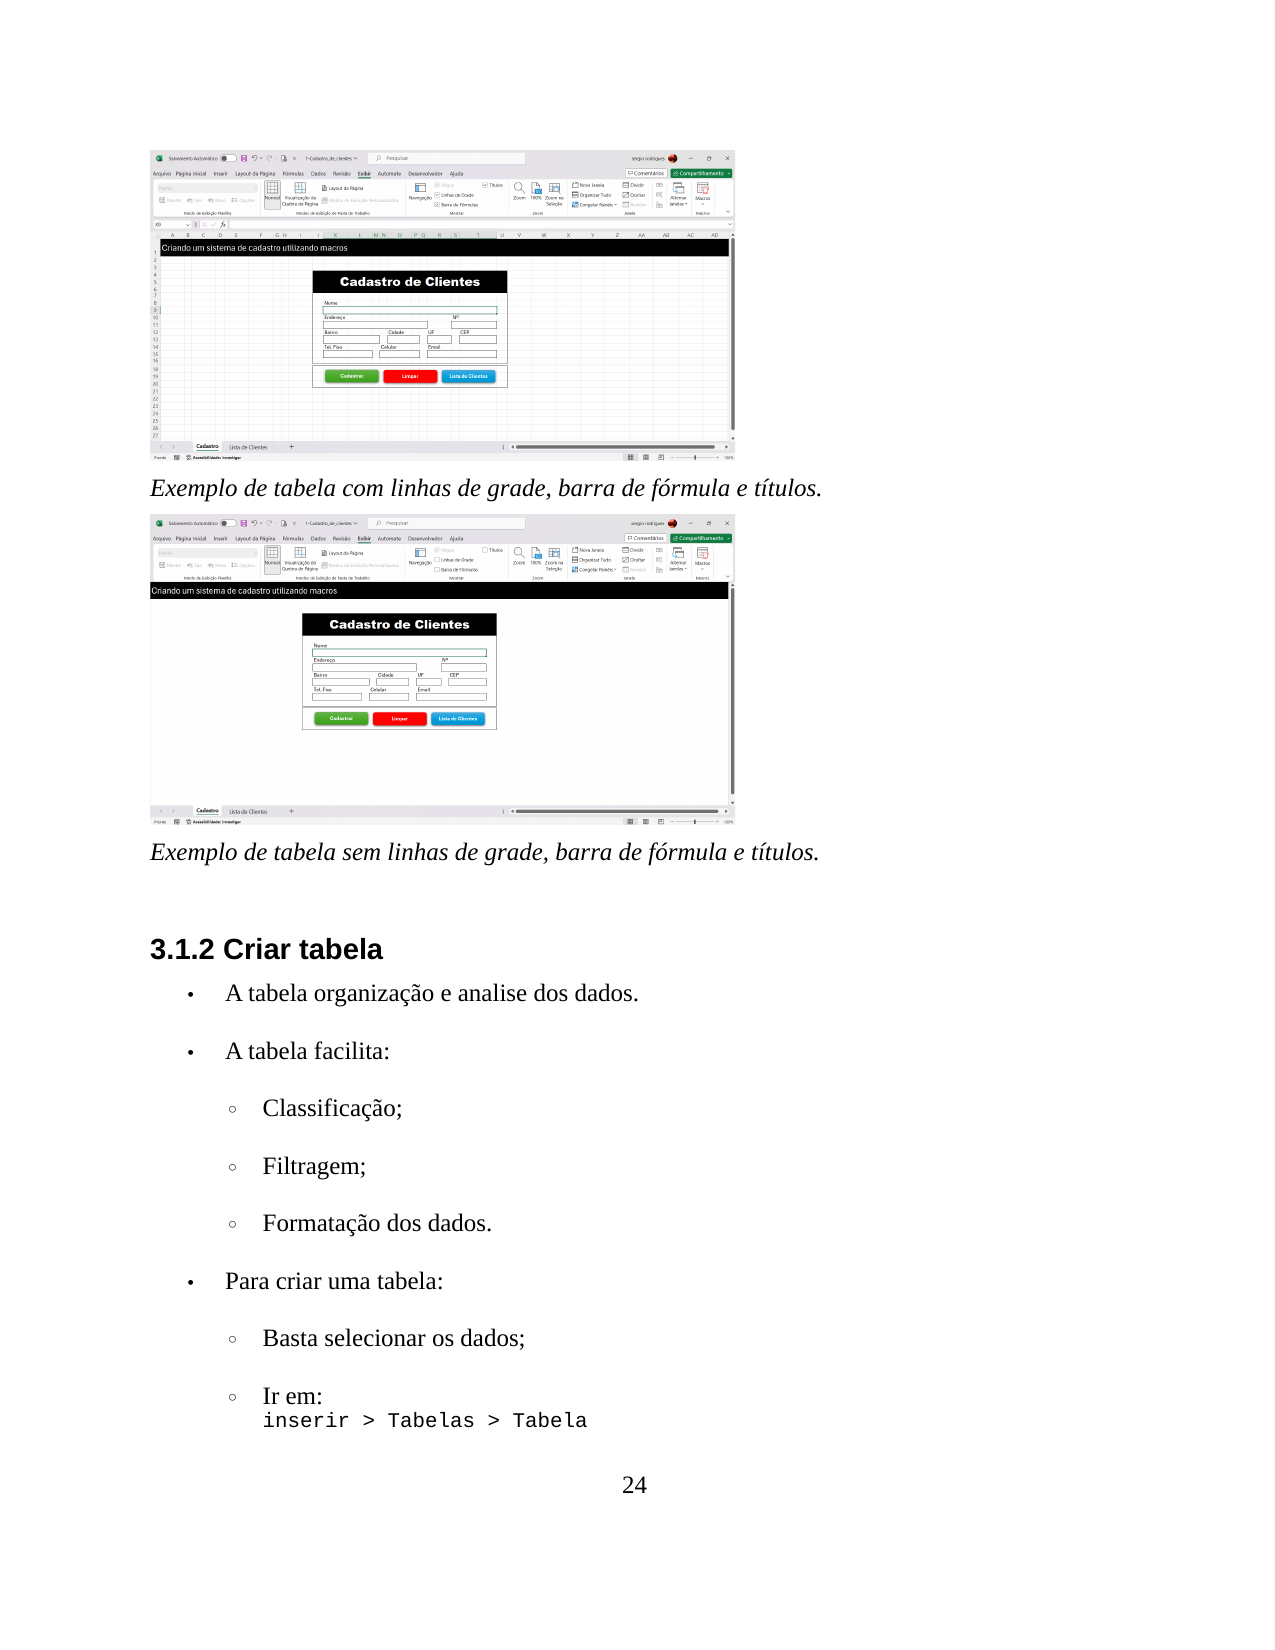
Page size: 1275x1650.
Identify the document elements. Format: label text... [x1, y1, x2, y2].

text Exemplo de tabela com linhas de grade, barra de fórmula e títulos. [150, 473, 1125, 502]
list Basta selecionar os dados; [225, 1323, 1125, 1381]
list A tabela organização e analise dos dados. [187, 978, 1125, 1036]
list Formatação dos dados. [225, 1208, 1125, 1266]
list Para criar uma tabela: [187, 1266, 1125, 1323]
list A tabela facilita: [187, 1036, 1125, 1093]
list Filtragem; [225, 1151, 1125, 1208]
picture [150, 150, 736, 461]
list Ir em: inserir > Tabelas > Tabela [225, 1381, 1125, 1433]
subtitle 3.1.2 Criar tabela [150, 932, 1125, 966]
list Classificação; [225, 1093, 1125, 1151]
picture [150, 514, 736, 825]
text Exemplo de tabela sem linhas de grade, barra de fórmula e títulos. [150, 837, 1125, 866]
